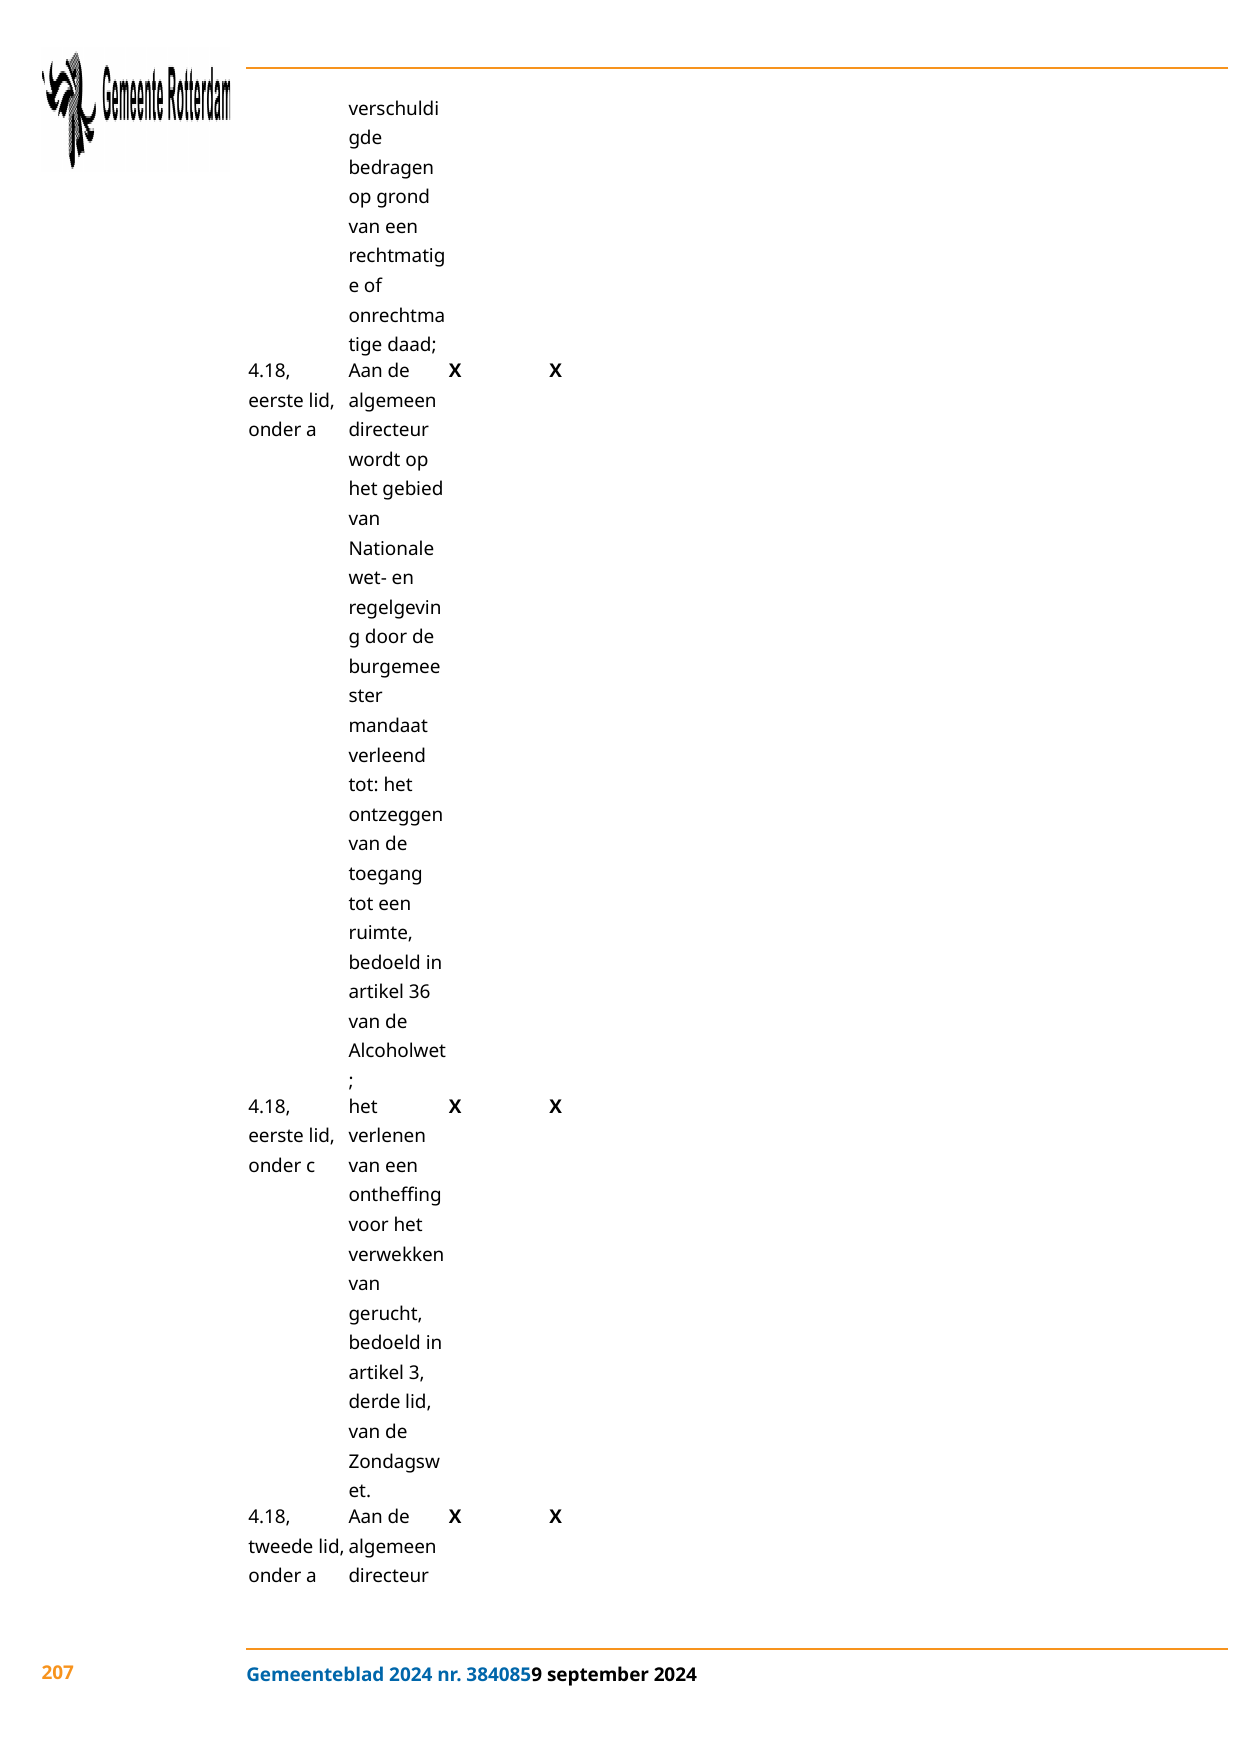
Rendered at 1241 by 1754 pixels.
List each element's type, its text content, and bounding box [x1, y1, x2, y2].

table_cell [650, 1093, 750, 1503]
table_cell X [549, 1093, 649, 1503]
table_cell [951, 1093, 1051, 1503]
table_cell [951, 357, 1051, 1093]
table_cell [1051, 1093, 1152, 1503]
table_cell X [549, 357, 649, 1093]
table_cell X [449, 1503, 549, 1588]
table_cell het verlenen van een ontheffing voor het verwekken van gerucht, bedoeld in artikel 3, derde lid, van de Zondagswet. [348, 1093, 449, 1503]
table_cell [850, 357, 951, 1093]
table_cell 4.18, eerste lid, onder c [248, 1093, 348, 1503]
table_cell [248, 95, 348, 357]
table_cell [750, 357, 850, 1093]
table_cell [449, 95, 549, 357]
table_cell 4.18, tweede lid, onder a [248, 1503, 348, 1588]
table_cell X [449, 1093, 549, 1503]
table_cell [850, 1503, 951, 1588]
table_cell [850, 1093, 951, 1503]
table_cell [549, 95, 649, 357]
table_cell [1051, 1503, 1152, 1588]
table_cell verschuldigde bedragen op grond van een rechtmatige of onrechtmatige daad; [348, 95, 449, 357]
table_cell X [449, 357, 549, 1093]
table_cell [850, 95, 951, 357]
table_cell Aan de algemeen directeur wordt op het gebied van Nationale wet- en regelgeving door de burgemeester mandaat verleend tot: het ontzeggen van de toegang tot een ruimte, bedoeld in artikel 36 van de Alcoholwet; [348, 357, 449, 1093]
table_cell [650, 95, 750, 357]
table_cell X [549, 1503, 649, 1588]
picture [41, 47, 231, 172]
table_cell [750, 1093, 850, 1503]
table_cell Aan de algemeen directeur [348, 1503, 449, 1588]
table_cell [1051, 95, 1152, 357]
table_cell [750, 1503, 850, 1588]
table_cell [1051, 357, 1152, 1093]
table_cell [750, 95, 850, 357]
table_cell [650, 1503, 750, 1588]
table_cell [951, 1503, 1051, 1588]
table_cell [951, 95, 1051, 357]
table_cell [650, 357, 750, 1093]
table_cell 4.18, eerste lid, onder a [248, 357, 348, 1093]
